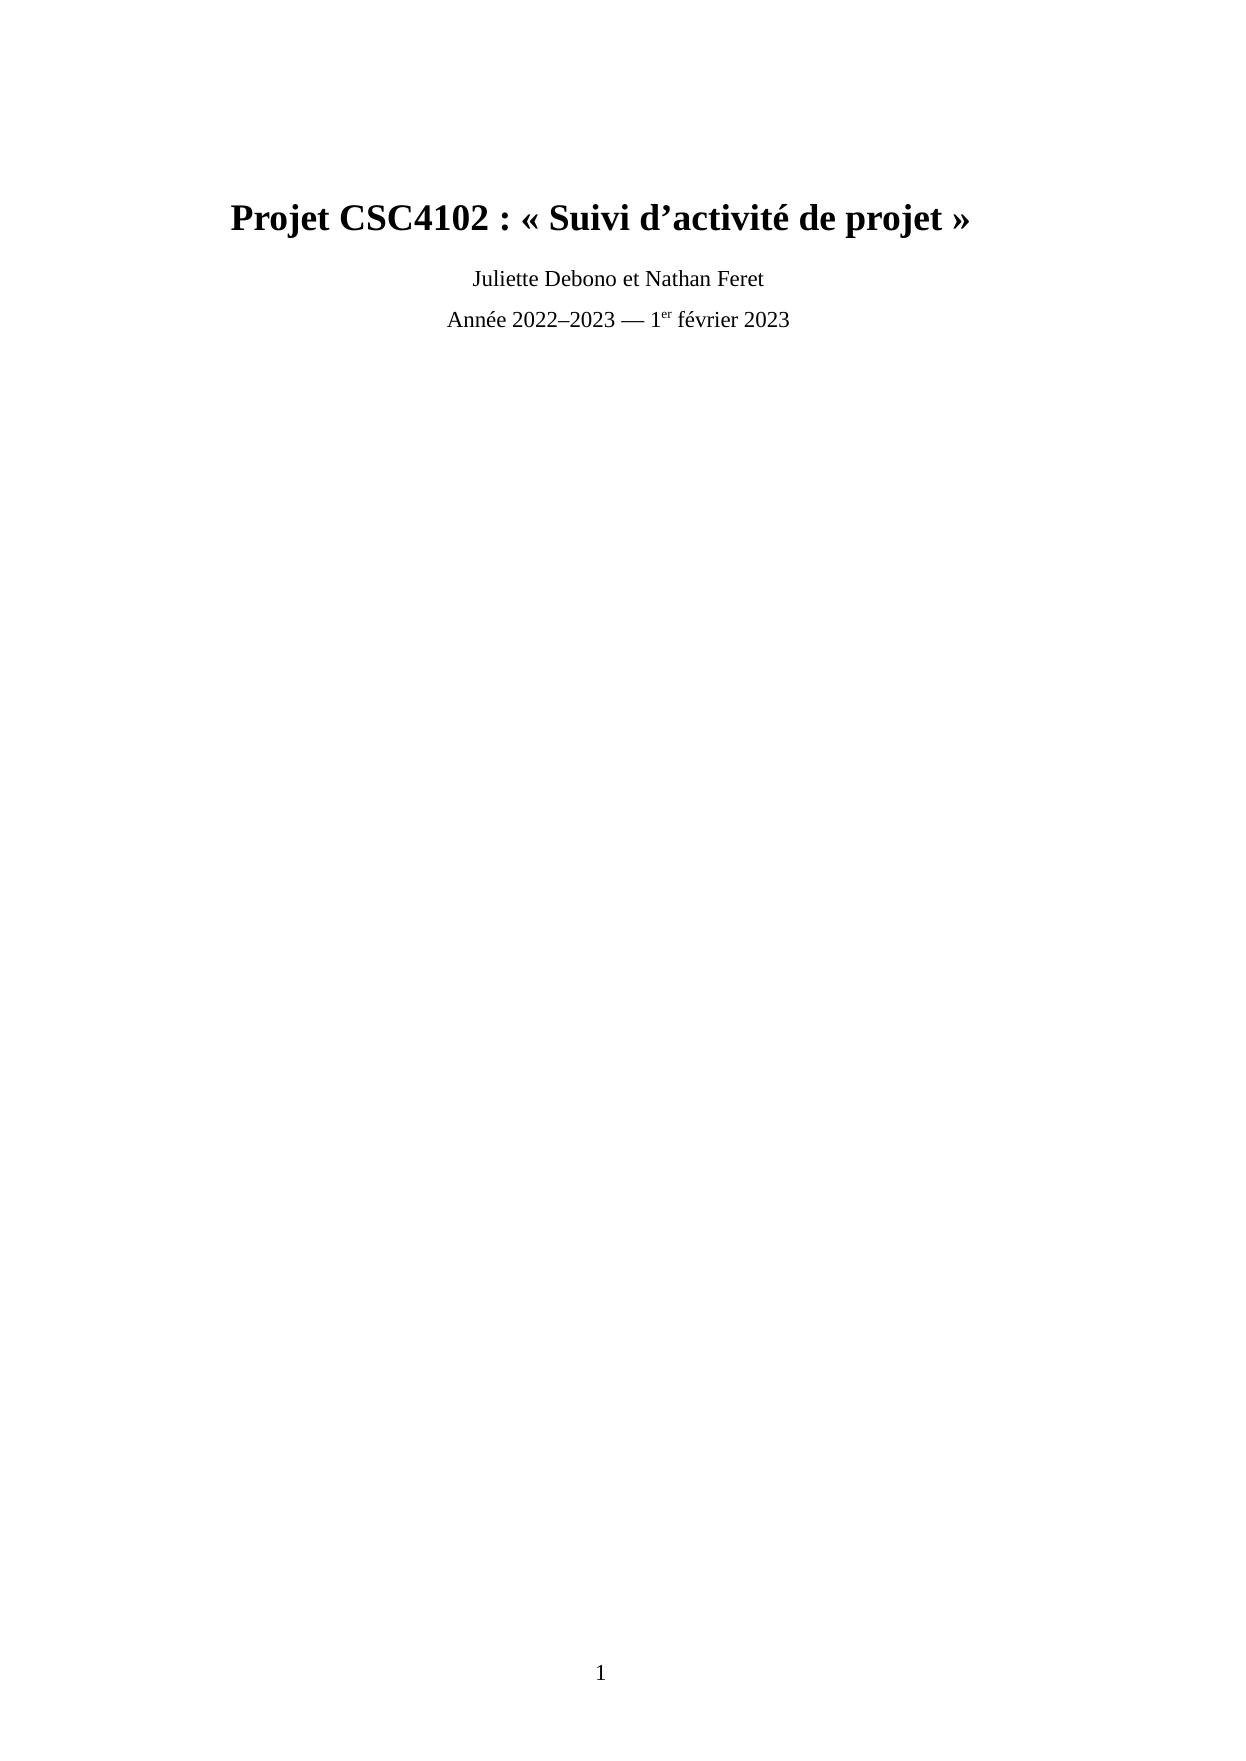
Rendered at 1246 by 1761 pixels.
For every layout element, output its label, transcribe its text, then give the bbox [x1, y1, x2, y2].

title ­Projet CSC4102 : « Suivi d’activité de projet » [126, 195, 1075, 238]
text Juliette Debono et Nathan Feret [126, 266, 1075, 292]
text Année 2022–2023 — 1er février 2023 [126, 306, 1075, 333]
